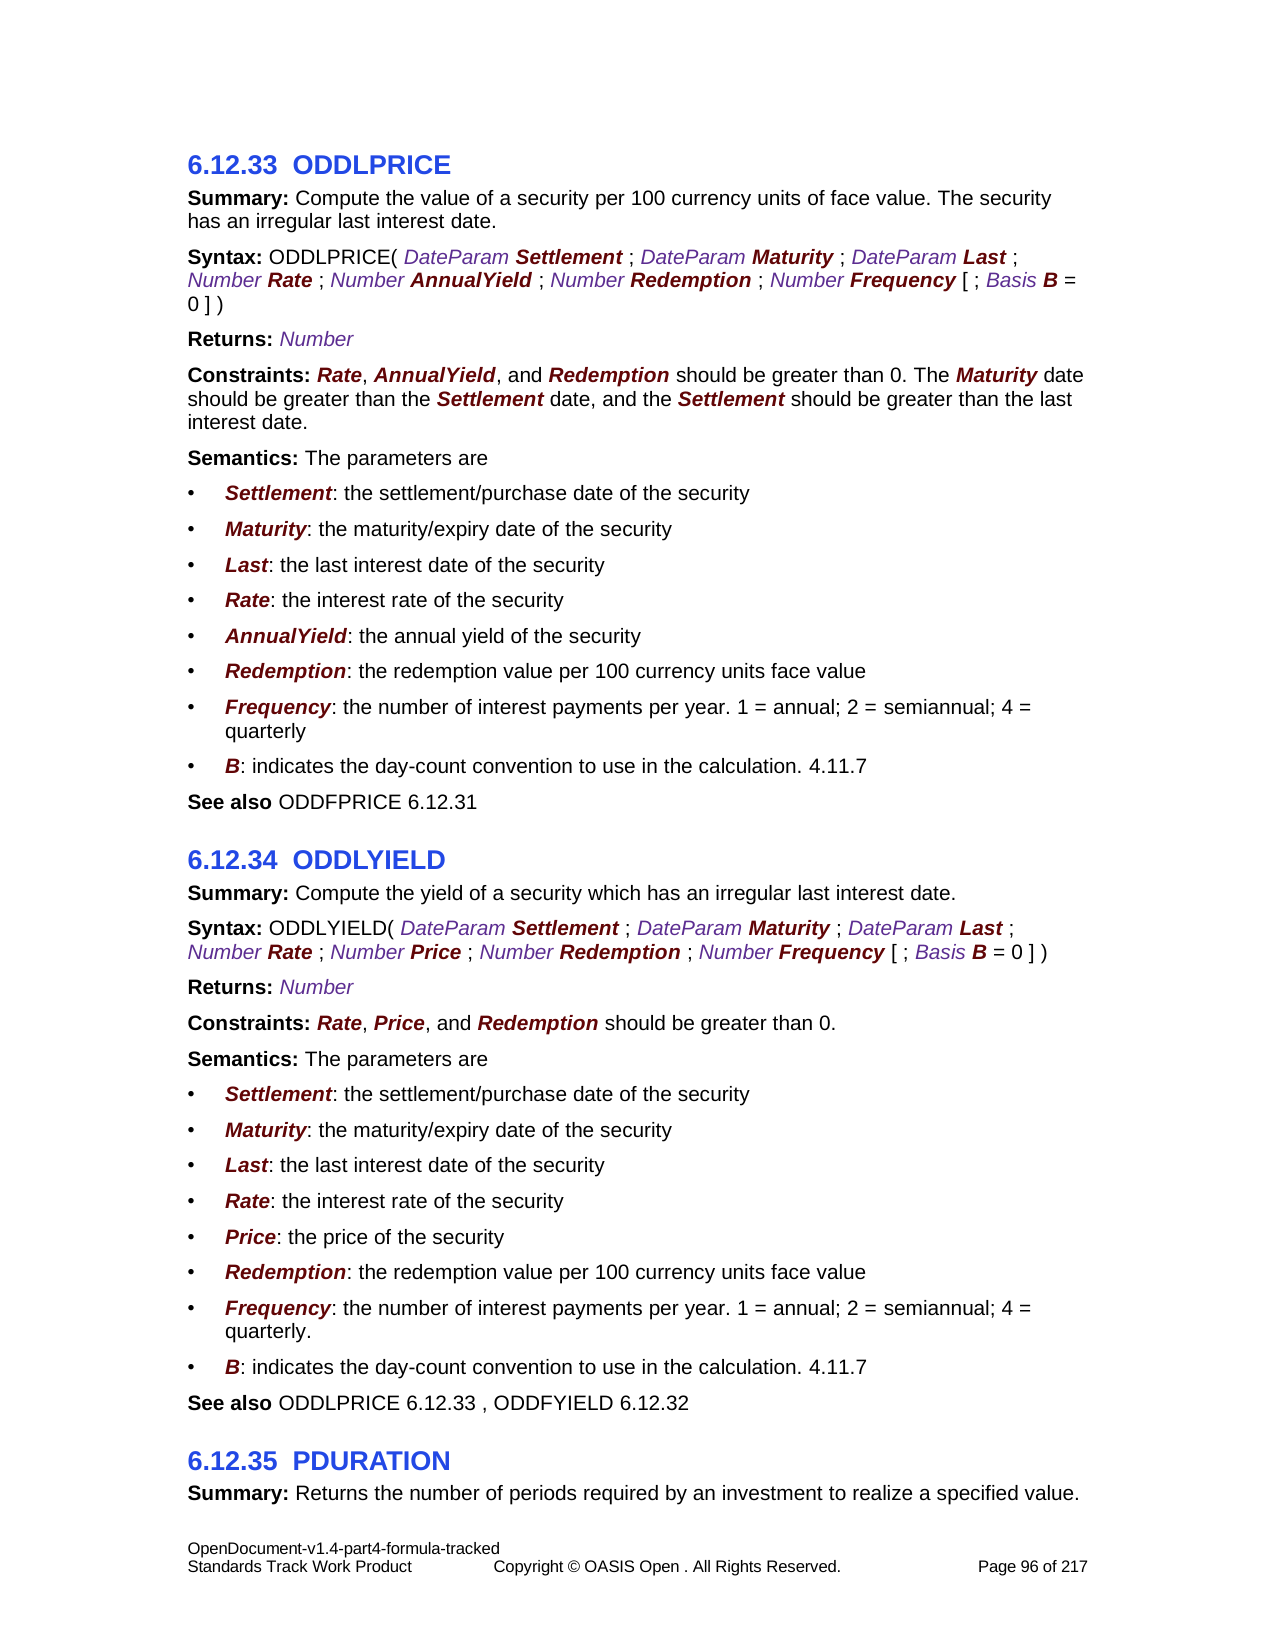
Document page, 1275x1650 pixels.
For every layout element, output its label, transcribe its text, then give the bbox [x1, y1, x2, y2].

list Settlement: the settlement/purchase date of the security [187, 482, 1088, 505]
list Rate: the interest rate of the security [187, 1189, 1088, 1213]
list Maturity: the maturity/expiry date of the security [187, 517, 1088, 541]
text Semantics: The parameters are [187, 1047, 1088, 1071]
subtitle PDURATION [187, 1446, 1088, 1476]
list AnnualYield: the annual yield of the security [187, 624, 1088, 648]
text See also ODDLPRICE 6.12.33 , ODDFYIELD 6.12.32 [187, 1391, 1088, 1415]
list B: indicates the day-count convention to use in the calculation. 4.11.7 [187, 755, 1088, 778]
list Price: the price of the security [187, 1225, 1088, 1249]
text Returns: Number [187, 976, 1088, 999]
list Maturity: the maturity/expiry date of the security [187, 1118, 1088, 1142]
text Constraints: Rate, Price, and Redemption should be greater than 0. [187, 1011, 1088, 1035]
text Constraints: Rate, AnnualYield, and Redemption should be greater than 0. The Maturity date should be greater than the Settlement date, and the Settlement should be greater than the last interest date. [187, 363, 1088, 434]
list Redemption: the redemption value per 100 currency units face value [187, 1261, 1088, 1284]
list B: indicates the day-count convention to use in the calculation. 4.11.7 [187, 1356, 1088, 1379]
text Summary: Returns the number of periods required by an investment to realize a specified value. [187, 1482, 1088, 1505]
text Semantics: The parameters are [187, 446, 1088, 470]
text Syntax: ODDLPRICE( DateParam Settlement ; DateParam Maturity ; DateParam Last ; Number Rate ; Number AnnualYield ; Number Redemption ; Number Frequency [ ; Basis B = 0 ] ) [187, 245, 1088, 316]
list Last: the last interest date of the security [187, 1154, 1088, 1177]
list Last: the last interest date of the security [187, 553, 1088, 577]
list Settlement: the settlement/purchase date of the security [187, 1083, 1088, 1106]
subtitle ODDLYIELD [187, 845, 1088, 875]
text Returns: Number [187, 328, 1088, 351]
list Frequency: the number of interest payments per year. 1 = annual; 2 = semiannual; 4 = quarterly. [187, 1296, 1088, 1343]
list Rate: the interest rate of the security [187, 589, 1088, 612]
text Summary: Compute the value of a security per 100 currency units of face value. The security has an irregular last interest date. [187, 186, 1088, 233]
list Frequency: the number of interest payments per year. 1 = annual; 2 = semiannual; 4 = quarterly [187, 696, 1088, 743]
subtitle ODDLPRICE [187, 150, 1088, 180]
text See also ODDFPRICE 6.12.31 [187, 790, 1088, 814]
list Redemption: the redemption value per 100 currency units face value [187, 660, 1088, 683]
text Summary: Compute the yield of a security which has an irregular last interest date. [187, 881, 1088, 904]
text Syntax: ODDLYIELD( DateParam Settlement ; DateParam Maturity ; DateParam Last ; Number Rate ; Number Price ; Number Redemption ; Number Frequency [ ; Basis B = 0 ] ) [187, 917, 1088, 964]
